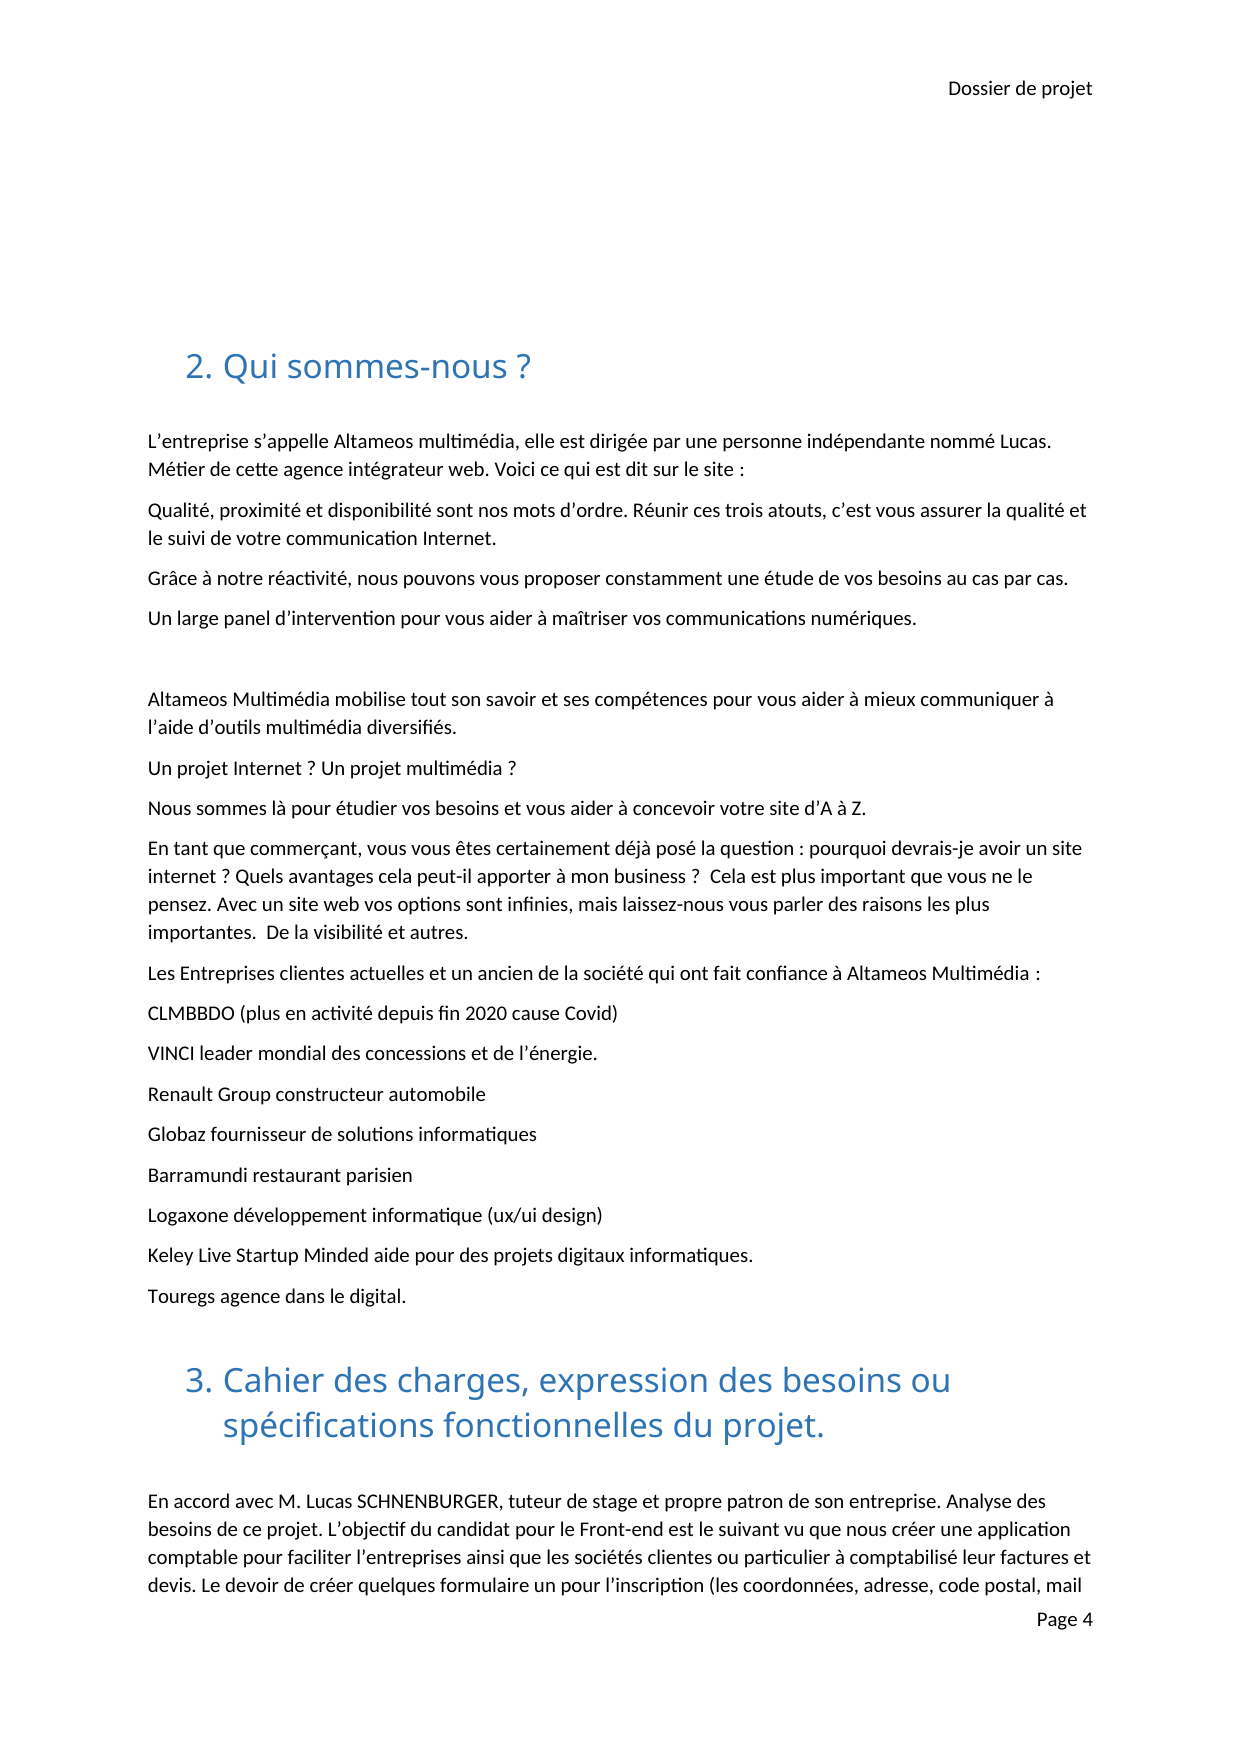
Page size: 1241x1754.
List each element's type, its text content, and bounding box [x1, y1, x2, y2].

list Qui sommes-nous ? [185, 343, 1093, 388]
text Un projet Internet ? Un projet multimédia ? [148, 755, 1093, 780]
text Globaz fournisseur de solutions informatiques [148, 1121, 1093, 1147]
text Barramundi restaurant parisien [148, 1162, 1093, 1187]
text Touregs agence dans le digital. [148, 1283, 1093, 1308]
text En tant que commerçant, vous vous êtes certainement déjà posé la question : pourquoi devrais-je avoir un site internet ? Quels avantages cela peut-il apporter à mon business ? Cela est plus important que vous ne le pensez. Avec un site web vos options sont infinies, mais laissez-nous vous parler des raisons les plus importantes. De la visibilité et autres. [148, 836, 1093, 945]
text Les Entreprises clientes actuelles et un ancien de la société qui ont fait confiance à Altameos Multimédia : [148, 960, 1093, 985]
text VINCI leader mondial des concessions et de l’énergie. [148, 1041, 1093, 1066]
text CLMBBDO (plus en activité depuis fin 2020 cause Covid) [148, 1000, 1093, 1026]
text Un large panel d’intervention pour vous aider à maîtriser vos communications numériques. [148, 606, 1093, 631]
text L’entreprise s’appelle Altameos multimédia, elle est dirigée par une personne indépendante nommé Lucas. Métier de cette agence intégrateur web. Voici ce qui est dit sur le site : [148, 428, 1093, 482]
list Cahier des charges, expression des besoins ou spécifications fonctionnelles du projet. [185, 1357, 1093, 1448]
text Grâce à notre réactivité, nous pouvons vous proposer constamment une étude de vos besoins au cas par cas. [148, 565, 1093, 591]
text Altameos Multimédia mobilise tout son savoir et ses compétences pour vous aider à mieux communiquer à l’aide d’outils multimédia diversifiés. [148, 686, 1093, 740]
text Logaxone développement informatique (ux/ui design) [148, 1202, 1093, 1228]
text Renault Group constructeur automobile [148, 1081, 1093, 1106]
text En accord avec M. Lucas SCHNENBURGER, tuteur de stage et propre patron de son entreprise. Analyse des besoins de ce projet. L’objectif du candidat pour le Front-end est le suivant vu que nous créer une application comptable pour faciliter l’entreprises ainsi que les sociétés clientes ou particulier à comptabilisé leur factures et devis. Le devoir de créer quelques formulaire un pour l’inscription (les coordonnées, adresse, code postal, mail [148, 1488, 1093, 1597]
text Qualité, proximité et disponibilité sont nos mots d’ordre. Réunir ces trois atouts, c’est vous assurer la qualité et le suivi de votre communication Internet. [148, 497, 1093, 550]
text Nous sommes là pour étudier vos besoins et vous aider à concevoir votre site d’A à Z. [148, 795, 1093, 821]
text Keley Live Startup Minded aide pour des projets digitaux informatiques. [148, 1243, 1093, 1268]
